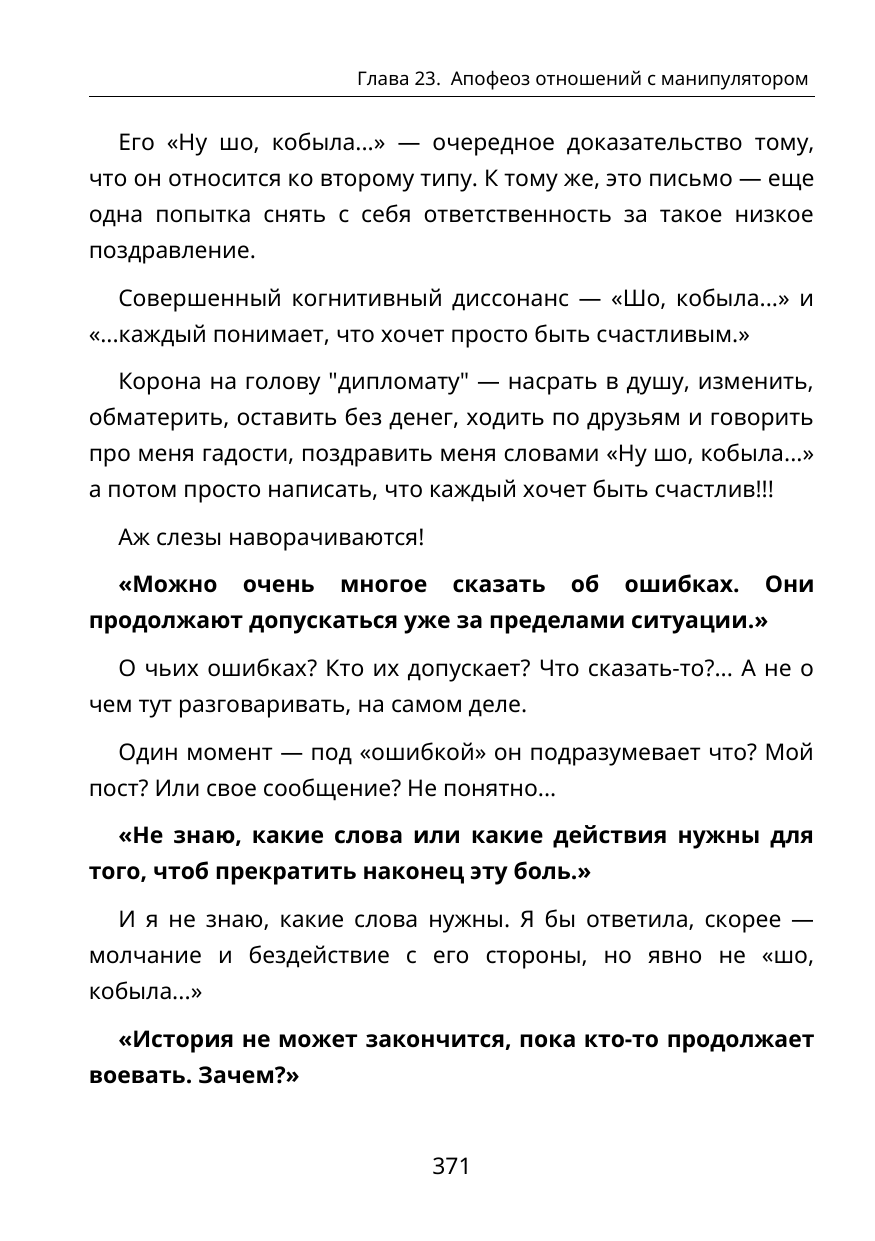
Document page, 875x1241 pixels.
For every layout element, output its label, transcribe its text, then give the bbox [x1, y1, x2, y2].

text «Можно очень многое сказать об ошибках. Они продолжают допускаться уже за пределами ситуации.» [88, 568, 815, 636]
text Один момент — под «ошибкой» он подразумевает что? Мой пост? Или свое сообщение? Не понятно... [88, 736, 815, 803]
text И я не знаю, какие слова нужны. Я бы ответила, скорее — молчание и бездействие с его стороны, но явно не «шо, кобыла...» [88, 903, 815, 1006]
text Его «Ну шо, кобыла...» — очередное доказательство тому, что он относится ко второму типу. К тому же, это письмо — еще одна попытка снять с себя ответственность за такое низкое поздравление. [88, 126, 815, 265]
text «История не может закончится, пока кто-то продолжает воевать. Зачем?» [88, 1023, 815, 1090]
text Аж слезы наворачиваются! [88, 521, 815, 552]
text Корона на голову "дипломату" — насрать в душу, изменить, обматерить, оставить без денег, ходить по друзьям и говорить про меня гадости, поздравить меня словами «Ну шо, кобыла...» а потом просто написать, что каждый хочет быть счастлив!!! [88, 365, 815, 504]
text Совершенный когнитивный диссонанс — «Шо, кобыла...» и «...каждый понимает, что хочет просто быть счастливым.» [88, 282, 815, 349]
text О чьих ошибках? Кто их допускает? Что сказать-то?... А не о чем тут разговаривать, на самом деле. [88, 652, 815, 719]
text «Не знаю, какие слова или какие действия нужны для того, чтоб прекратить наконец эту боль.» [88, 819, 815, 887]
